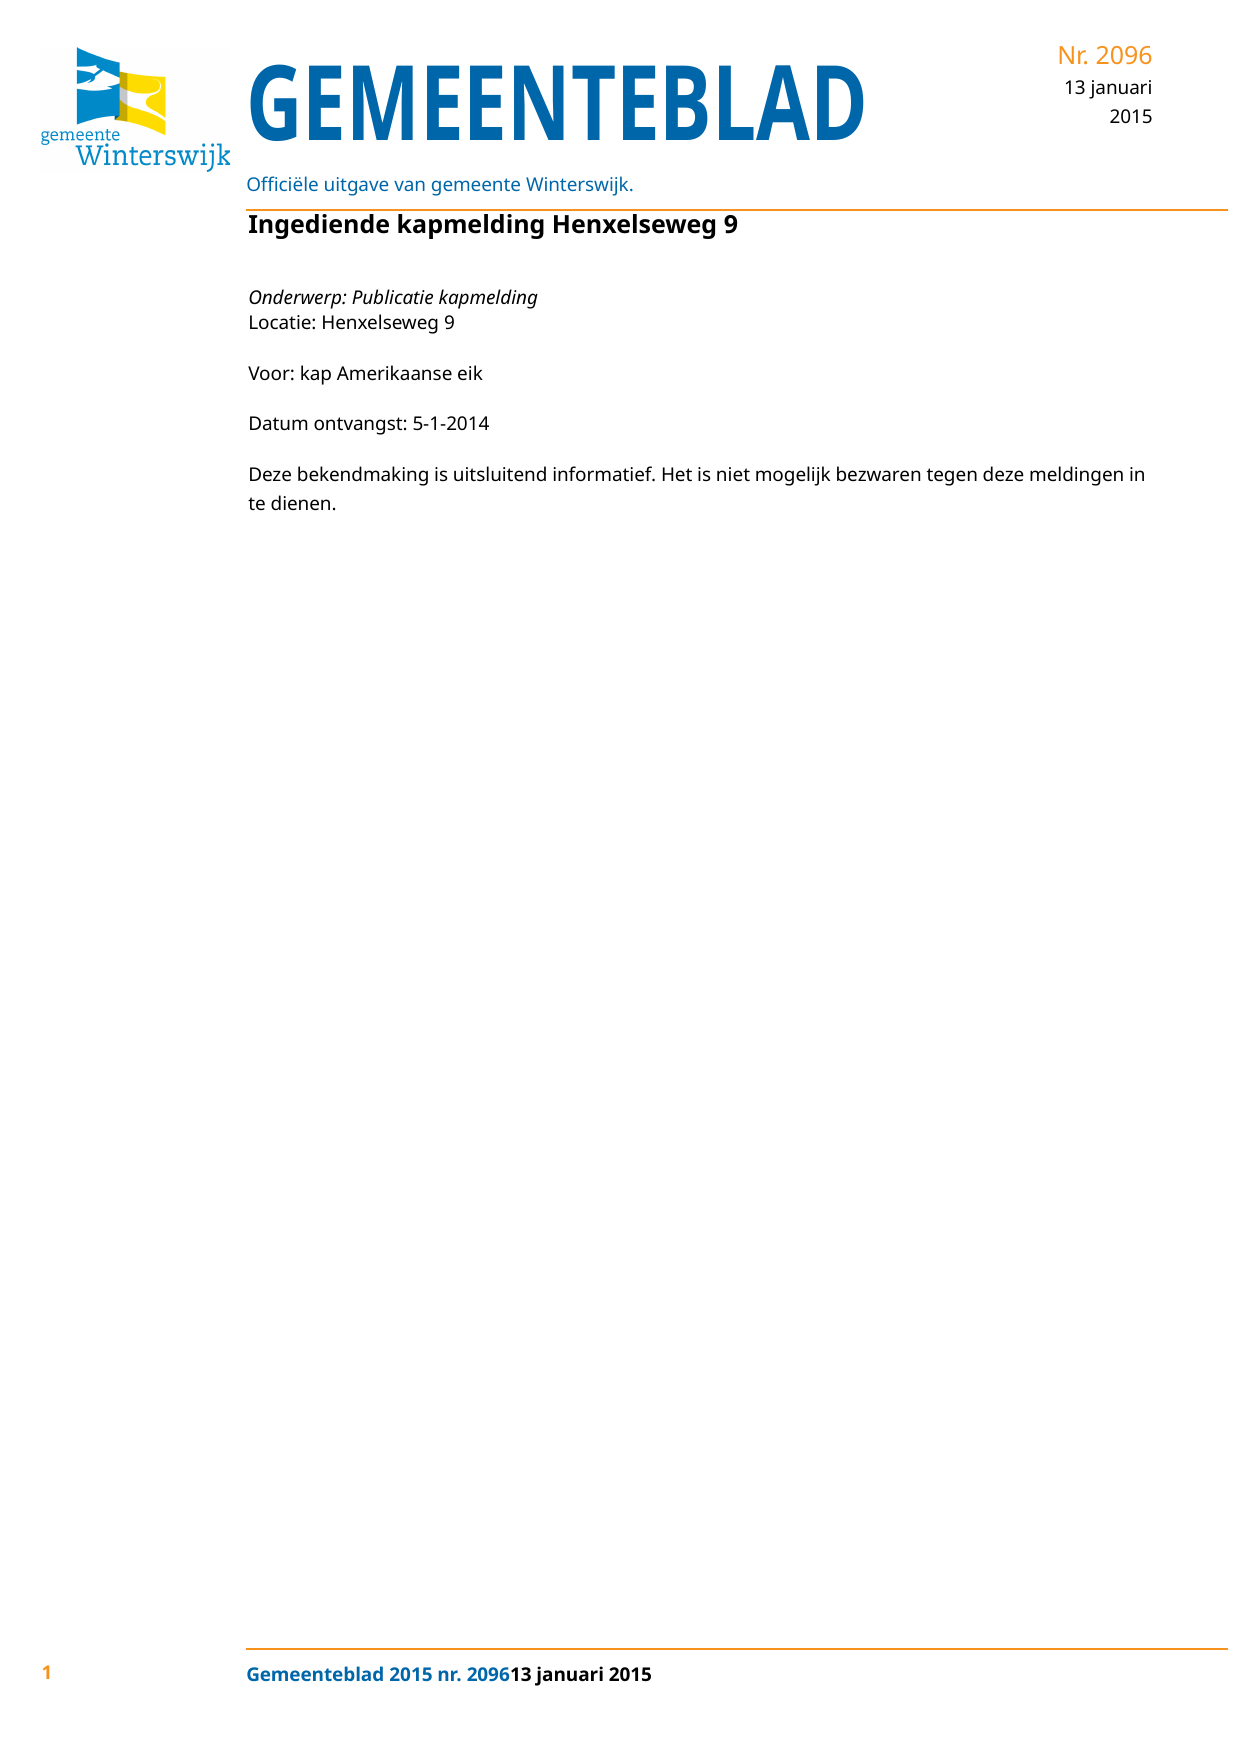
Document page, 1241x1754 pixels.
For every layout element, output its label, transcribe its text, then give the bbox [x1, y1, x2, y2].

text Voor: kap Amerikaanse eik [248, 360, 1152, 386]
text Onderwerp: Publicatie kapmelding [248, 284, 1152, 309]
text Deze bekendmaking is uitsluitend informatief. Het is niet mogelijk bezwaren tegen deze meldingen in te dienen. [248, 461, 1152, 516]
text Ingediende kapmelding Henxelseweg 9 [248, 211, 1152, 241]
text Locatie: Henxelseweg 9 [248, 309, 1152, 335]
picture [225, 153, 231, 162]
picture [41, 47, 231, 172]
text Datum ontvangst: 5-1-2014 [248, 410, 1152, 436]
